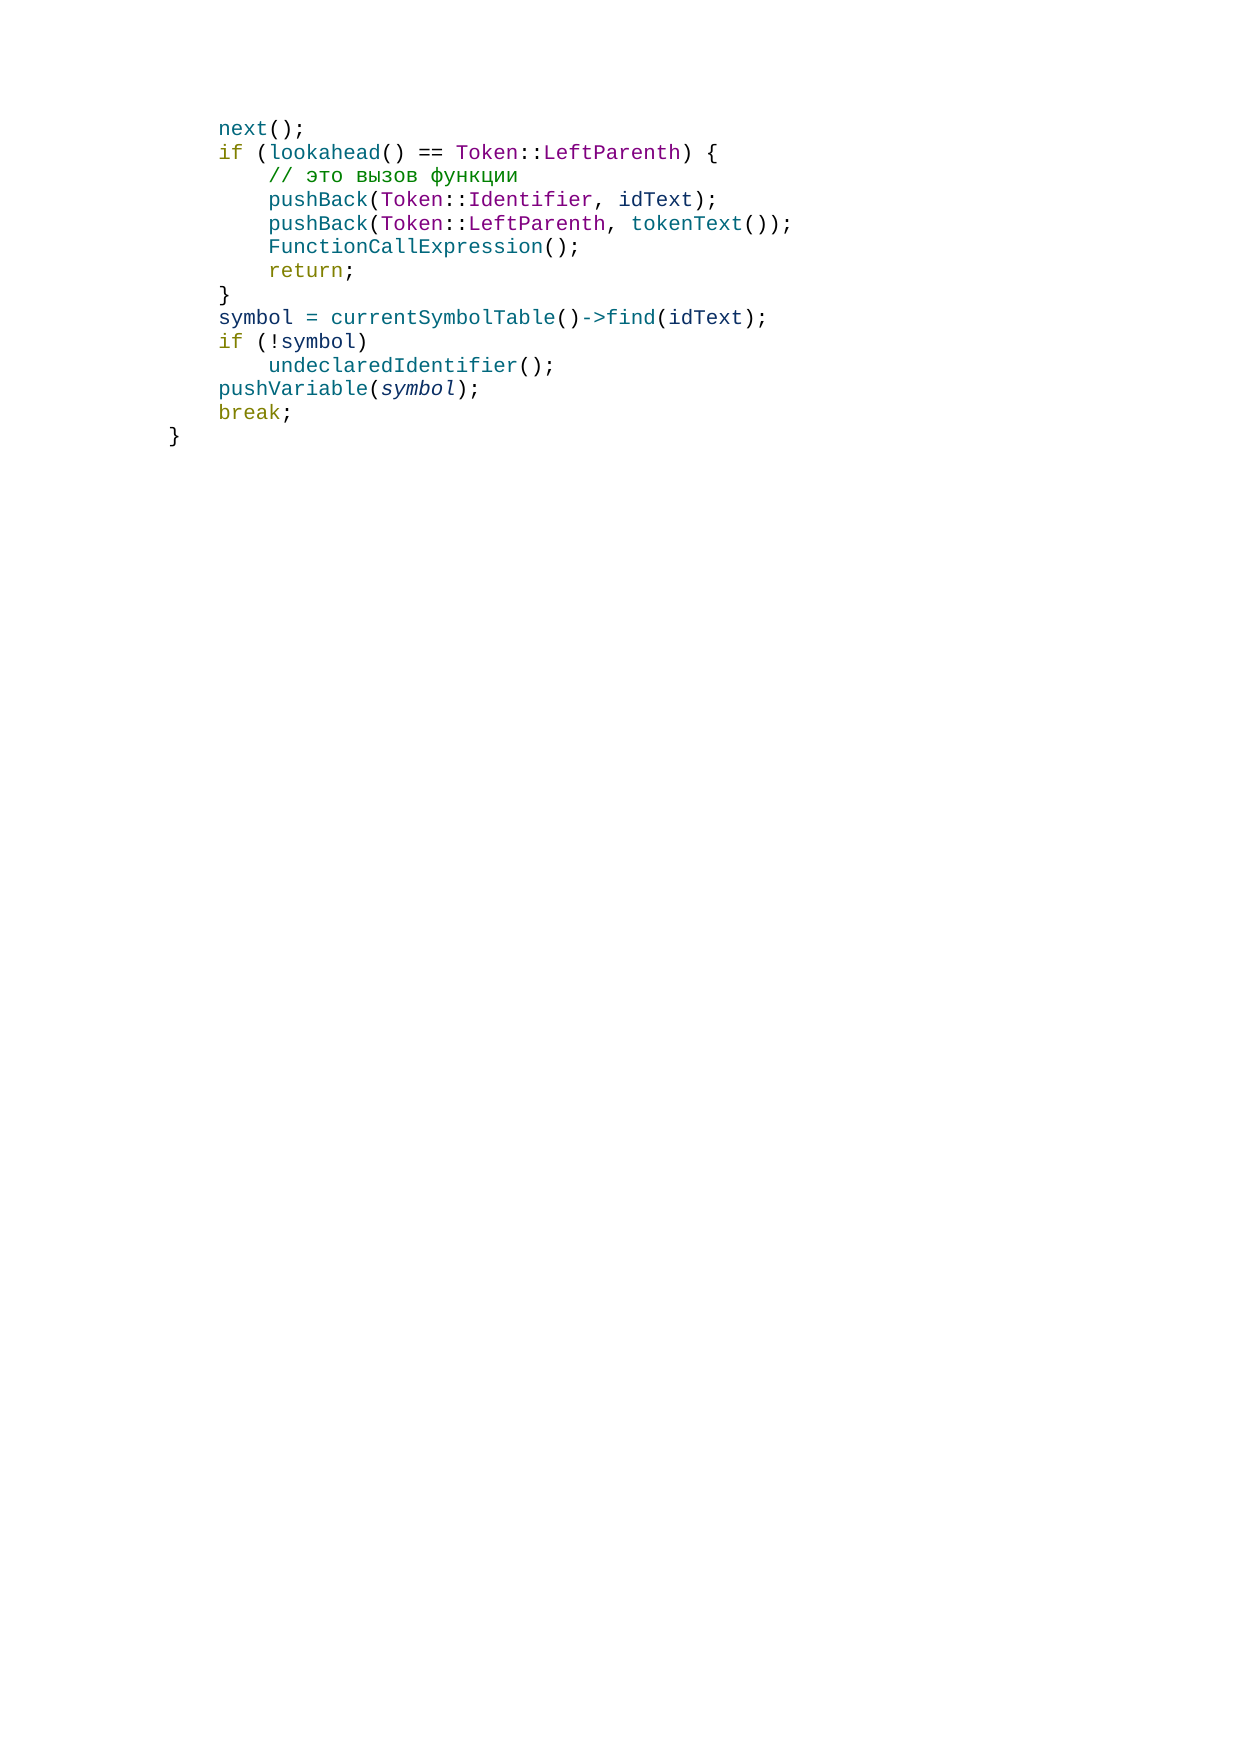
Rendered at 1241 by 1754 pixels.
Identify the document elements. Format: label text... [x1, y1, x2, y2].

text return; [118, 260, 1122, 284]
text pushVariable(symbol); [118, 378, 1122, 402]
text symbol = currentSymbolTable()->find(idText); [118, 307, 1122, 331]
text break; [118, 402, 1122, 426]
text next(); [118, 118, 1122, 142]
text pushBack(Token::Identifier, idText); [118, 189, 1122, 213]
text undeclaredIdentifier(); [118, 354, 1122, 378]
text pushBack(Token::LeftParenth, tokenText()); [118, 213, 1122, 236]
text // это вызов функции [118, 165, 1122, 189]
text } [118, 426, 1122, 449]
text } [118, 284, 1122, 307]
text if (!symbol) [118, 331, 1122, 354]
text FunctionCallExpression(); [118, 236, 1122, 260]
text if (lookahead() == Token::LeftParenth) { [118, 142, 1122, 165]
